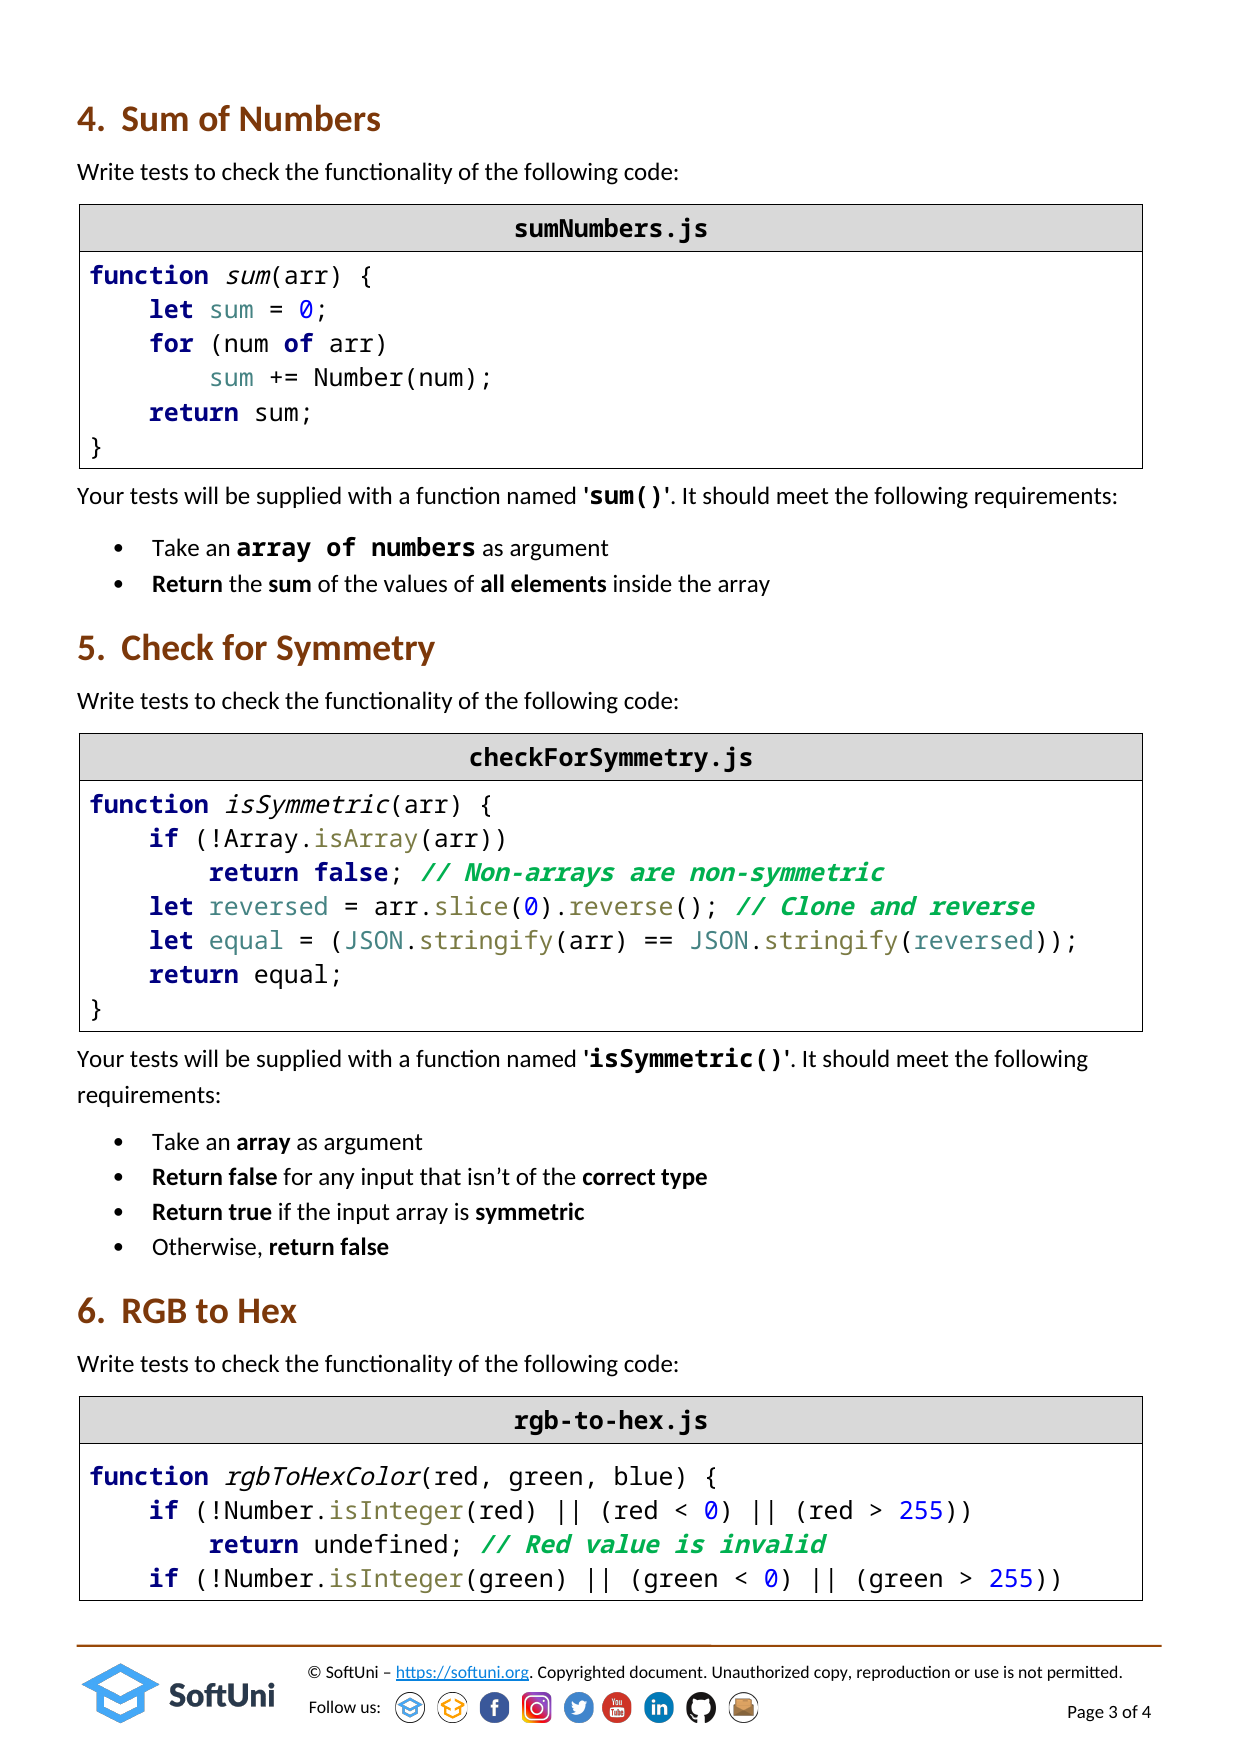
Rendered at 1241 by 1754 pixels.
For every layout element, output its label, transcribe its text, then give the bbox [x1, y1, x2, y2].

table_cell function rgbToHexColor(red, green, blue) { if (!Number.isInteger(red) || (red < 0) || (red > 255)) return undefined; // Red value is invalid if (!Number.isInteger(green) || (green < 0) || (green > 255)) [80, 1444, 1142, 1600]
picture [479, 1692, 510, 1723]
subtitle RGB to Hex [77, 1287, 1163, 1333]
list Take an array of numbers as argument [114, 529, 1163, 563]
table_header checkForSymmetry.js [80, 734, 1142, 780]
picture [658, 1705, 667, 1714]
subtitle Check for Symmetry [77, 624, 1163, 670]
picture [644, 1714, 653, 1723]
list Return the sum of the values of all elements inside the array [114, 568, 1163, 599]
picture [437, 1692, 468, 1723]
text Your tests will be supplied with a function named 'sum()'. It should meet the following requirements: [77, 478, 1163, 512]
text Write tests to check the functionality of the following code: [77, 685, 1163, 716]
table_header sumNumbers.js [80, 205, 1142, 251]
subtitle Sum of Numbers [77, 95, 1163, 141]
list Return false for any input that isn’t of the correct type [114, 1162, 1163, 1192]
text Write tests to check the functionality of the following code: [77, 156, 1163, 187]
picture [728, 1692, 759, 1723]
text Your tests will be supplied with a function named 'isSymmetric()'. It should meet the following requirements: [77, 1041, 1163, 1109]
list Take an array as argument [114, 1127, 1163, 1157]
picture [602, 1692, 632, 1723]
picture [644, 1692, 653, 1701]
picture [395, 1692, 425, 1723]
picture [665, 1692, 674, 1701]
picture [686, 1692, 716, 1723]
picture [665, 1714, 674, 1723]
picture [564, 1692, 594, 1723]
list Otherwise, return false [114, 1232, 1163, 1262]
table_cell function isSymmetric(arr) { if (!Array.isArray(arr)) return false; // Non-arrays are non-symmetric let reversed = arr.slice(0).reverse(); // Clone and reverse let equal = (JSON.stringify(arr) == JSON.stringify(reversed)); return equal; } [80, 781, 1142, 1031]
list Return true if the input array is symmetric [114, 1197, 1163, 1227]
picture [522, 1692, 552, 1723]
table_header rgb-to-hex.js [80, 1397, 1142, 1443]
picture [75, 1658, 281, 1729]
text Write tests to check the functionality of the following code: [77, 1348, 1163, 1379]
table_cell function sum(arr) { let sum = 0; for (num of arr) sum += Number(num); return sum; } [80, 252, 1142, 468]
